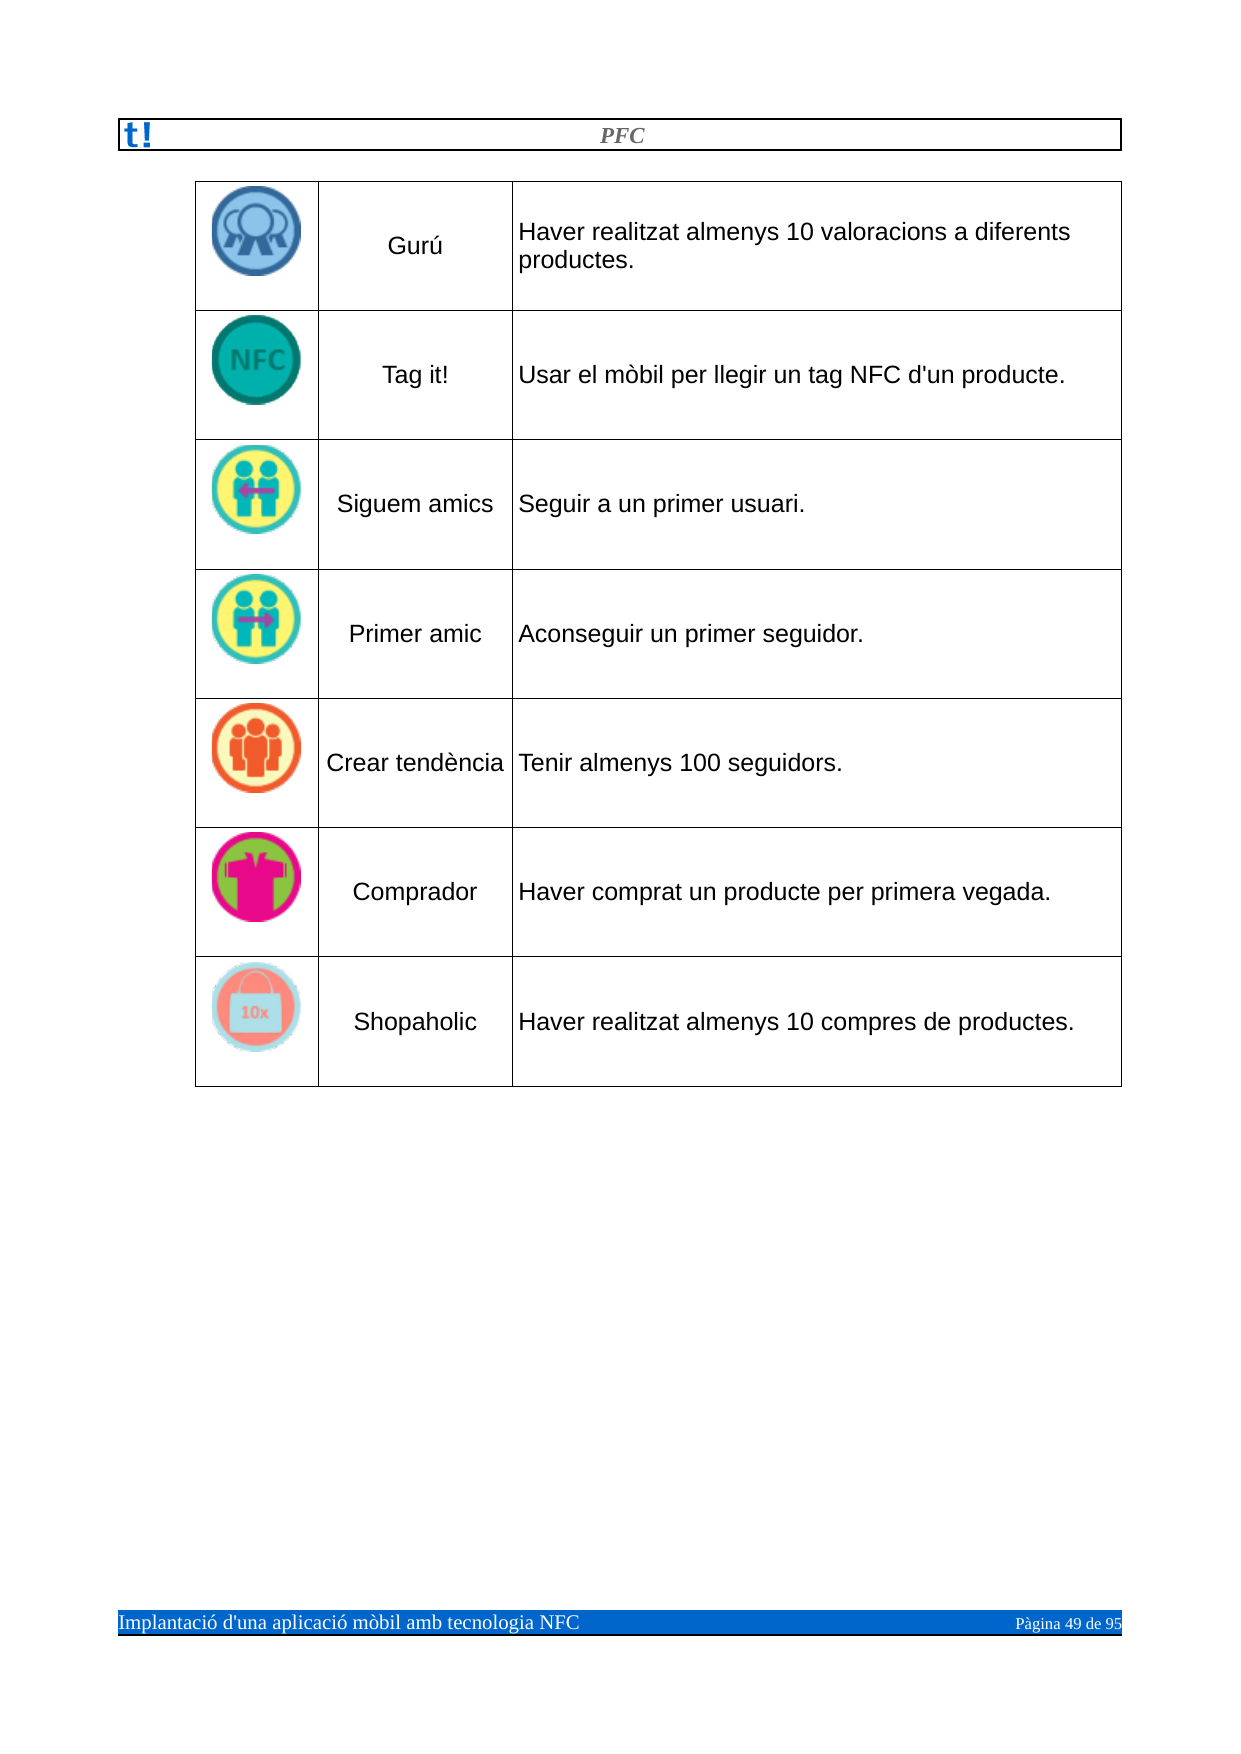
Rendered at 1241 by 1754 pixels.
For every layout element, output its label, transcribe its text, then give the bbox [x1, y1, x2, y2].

table_cell Haver realitzat almenys 10 compres de productes. [513, 957, 1121, 1086]
picture [123, 121, 151, 148]
table_cell [196, 699, 318, 703]
table_cell [196, 570, 318, 698]
picture [211, 574, 301, 664]
table_cell [196, 182, 318, 310]
picture [211, 962, 301, 1052]
table_cell Primer amic [319, 570, 512, 698]
picture [211, 832, 301, 922]
table_cell Tenir almenys 100 seguidors. [513, 699, 1121, 827]
picture [211, 186, 301, 276]
table_cell Haver comprat un producte per primera vegada. [513, 828, 1121, 956]
table_cell Siguem amics [319, 440, 512, 568]
table_cell Seguir a un primer usuari. [513, 440, 1121, 568]
table_cell Crear tendència [319, 699, 512, 827]
table_cell Haver realitzat almenys 10 valoracions a diferents productes. [513, 182, 1121, 310]
table_cell [196, 828, 318, 956]
picture [211, 445, 301, 534]
table_cell Tag it! [319, 311, 512, 439]
table_cell Gurú [319, 182, 512, 310]
picture [211, 703, 301, 793]
table_cell [196, 957, 318, 1086]
table_cell [196, 704, 318, 827]
table_cell [196, 311, 318, 439]
picture [211, 315, 301, 405]
table_cell [196, 440, 318, 568]
table_cell Usar el mòbil per llegir un tag NFC d'un producte. [513, 311, 1121, 439]
table_cell Comprador [319, 828, 512, 956]
table_cell Shopaholic [319, 957, 512, 1086]
table_cell Aconseguir un primer seguidor. [513, 570, 1121, 698]
